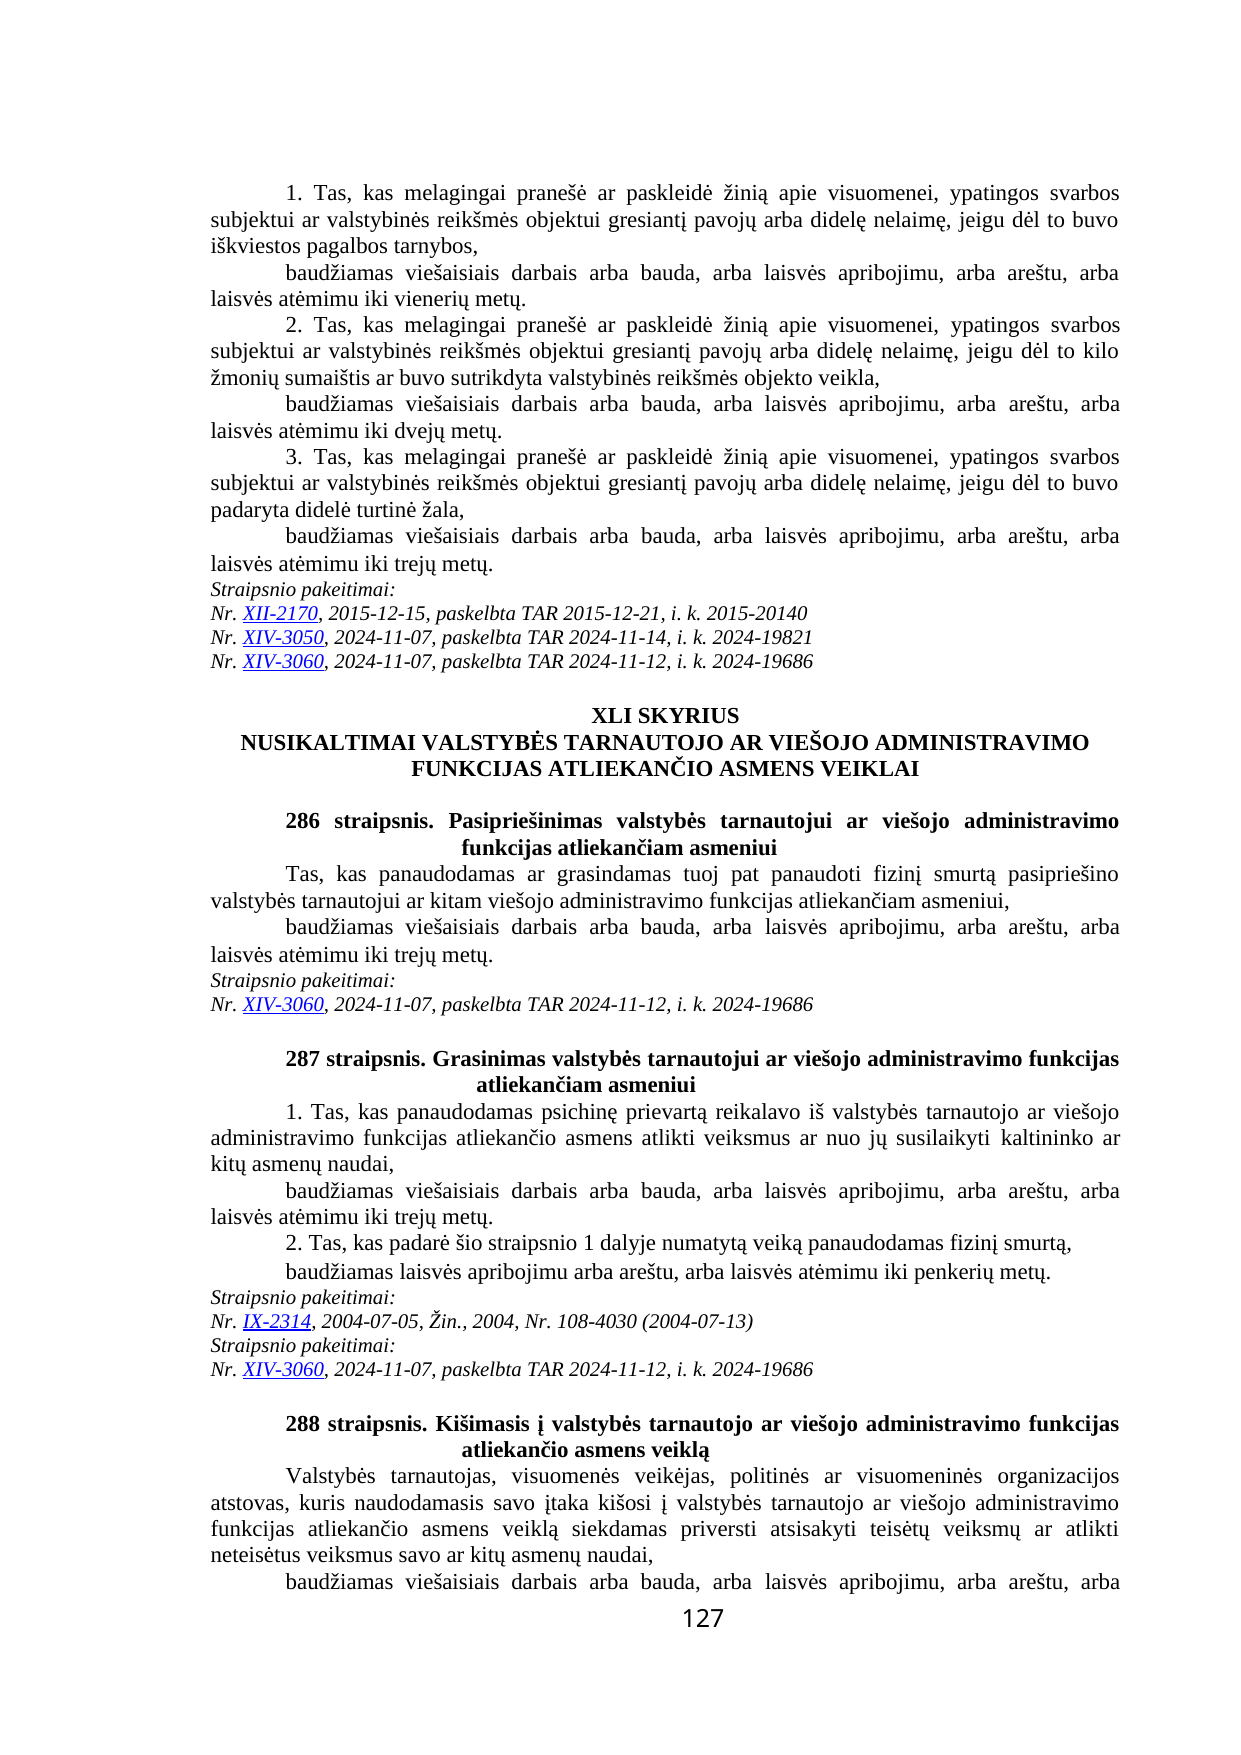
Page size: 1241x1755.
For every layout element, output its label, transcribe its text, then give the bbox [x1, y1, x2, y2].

text baudžiamas viešaisiais darbais arba bauda, arba laisvės apribojimu, arba areštu, arba laisvės atėmimu iki trejų metų. [210, 913, 1120, 968]
text Nr. XII-2170, 2015-12-15, paskelbta TAR 2015-12-21, i. k. 2015-20140 [210, 601, 1120, 625]
text Nr. XIV-3060, 2024-11-07, paskelbta TAR 2024-11-12, i. k. 2024-19686 [210, 1357, 1120, 1381]
text 2. Tas, kas padarė šio straipsnio 1 dalyje numatytą veiką panaudodamas fizinį smurtą, [210, 1229, 1120, 1256]
text 286 straipsnis. Pasipriešinimas valstybės tarnautojui ar viešojo administravimo funkcijas atliekančiam asmeniui [285, 808, 1120, 860]
text 2. Tas, kas melagingai pranešė ar paskleidė žinią apie visuomenei, ypatingos svarbos subjektui ar valstybinės reikšmės objektui gresiantį pavojų arba didelę nelaimę, jeigu dėl to kilo žmonių sumaištis ar buvo sutrikdyta valstybinės reikšmės objekto veikla, [210, 311, 1120, 390]
text baudžiamas viešaisiais darbais arba bauda, arba laisvės apribojimu, arba areštu, arba [210, 1568, 1120, 1594]
text baudžiamas viešaisiais darbais arba bauda, arba laisvės apribojimu, arba areštu, arba laisvės atėmimu iki dvejų metų. [210, 390, 1120, 443]
text Nr. XIV-3050, 2024-11-07, paskelbta TAR 2024-11-14, i. k. 2024-19821 [210, 625, 1120, 649]
text Nr. XIV-3060, 2024-11-07, paskelbta TAR 2024-11-12, i. k. 2024-19686 [210, 992, 1120, 1016]
text Nr. IX-2314, 2004-07-05, Žin., 2004, Nr. 108-4030 (2004-07-13) [210, 1309, 1120, 1333]
text Straipsnio pakeitimai: [210, 577, 1120, 601]
text Nr. XIV-3060, 2024-11-07, paskelbta TAR 2024-11-12, i. k. 2024-19686 [210, 649, 1120, 673]
text 288 straipsnis. Kišimasis į valstybės tarnautojo ar viešojo administravimo funkcijas atliekančio asmens veiklą [285, 1409, 1120, 1462]
text Tas, kas panaudodamas ar grasindamas tuoj pat panaudoti fizinį smurtą pasipriešino valstybės tarnautojui ar kitam viešojo administravimo funkcijas atliekančiam asmeniui, [210, 860, 1120, 913]
text NUSIKALTIMAI VALSTYBĖS TARNAUTOJO AR VIEŠOJO ADMINISTRAVIMO FUNKCIJAS ATLIEKANČIO ASMENS VEIKLAI [210, 728, 1120, 781]
text baudžiamas laisvės apribojimu arba areštu, arba laisvės atėmimu iki penkerių metų. [210, 1256, 1120, 1284]
text 287 straipsnis. Grasinimas valstybės tarnautojui ar viešojo administravimo funkcijas atliekančiam asmeniui [285, 1045, 1120, 1098]
text baudžiamas viešaisiais darbais arba bauda, arba laisvės apribojimu, arba areštu, arba laisvės atėmimu iki trejų metų. [210, 1177, 1120, 1229]
text 1. Tas, kas panaudodamas psichinę prievartą reikalavo iš valstybės tarnautojo ar viešojo administravimo funkcijas atliekančio asmens atlikti veiksmus ar nuo jų susilaikyti kaltininko ar kitų asmenų naudai, [210, 1098, 1120, 1177]
text Straipsnio pakeitimai: [210, 968, 1120, 992]
text Straipsnio pakeitimai: [210, 1333, 1120, 1357]
text XLI SKYRIUS [210, 702, 1120, 728]
text 3. Tas, kas melagingai pranešė ar paskleidė žinią apie visuomenei, ypatingos svarbos subjektui ar valstybinės reikšmės objektui gresiantį pavojų arba didelę nelaimę, jeigu dėl to buvo padaryta didelė turtinė žala, [210, 443, 1120, 522]
text Straipsnio pakeitimai: [210, 1284, 1120, 1309]
text 1. Tas, kas melagingai pranešė ar paskleidė žinią apie visuomenei, ypatingos svarbos subjektui ar valstybinės reikšmės objektui gresiantį pavojų arba didelę nelaimę, jeigu dėl to buvo iškviestos pagalbos tarnybos, [210, 179, 1120, 258]
text Valstybės tarnautojas, visuomenės veikėjas, politinės ar visuomeninės organizacijos atstovas, kuris naudodamasis savo įtaka kišosi į valstybės tarnautojo ar viešojo administravimo funkcijas atliekančio asmens veiklą siekdamas priversti atsisakyti teisėtų veiksmų ar atlikti neteisėtus veiksmus savo ar kitų asmenų naudai, [210, 1462, 1120, 1568]
text baudžiamas viešaisiais darbais arba bauda, arba laisvės apribojimu, arba areštu, arba laisvės atėmimu iki vienerių metų. [210, 258, 1120, 311]
text baudžiamas viešaisiais darbais arba bauda, arba laisvės apribojimu, arba areštu, arba laisvės atėmimu iki trejų metų. [210, 522, 1120, 577]
